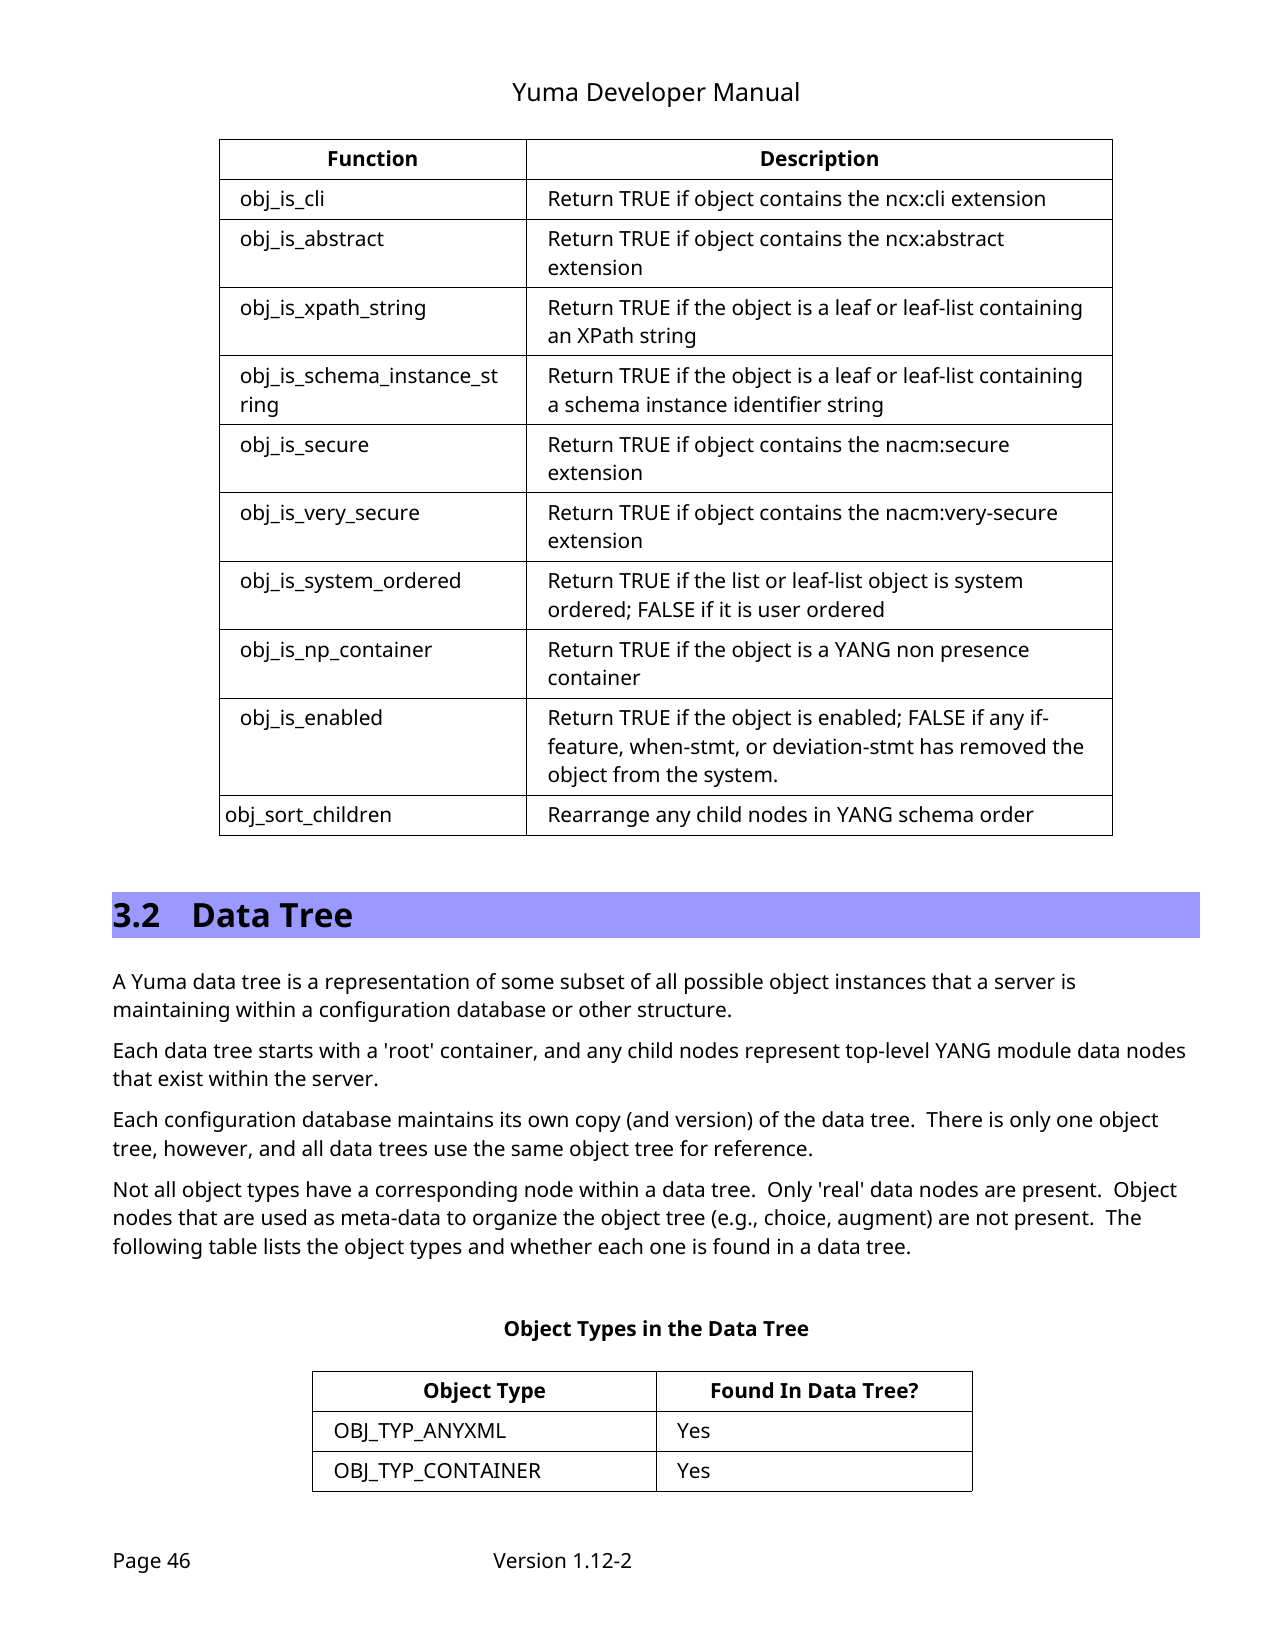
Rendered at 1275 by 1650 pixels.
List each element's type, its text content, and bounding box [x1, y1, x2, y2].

table_cell Rearrange any child nodes in YANG schema order [527, 796, 1112, 834]
table_cell OBJ_TYP_ANYXML [313, 1412, 656, 1451]
text Each data tree starts with a 'root' container, and any child nodes represent top-level YANG module data nodes that exist within the server. [112, 1036, 1200, 1093]
table_cell Return TRUE if object contains the ncx:cli extension [527, 180, 1112, 218]
table_cell Return TRUE if the object is a leaf or leaf-list containing an XPath string [527, 288, 1112, 355]
table_cell Yes [657, 1412, 972, 1451]
text Each configuration database maintains its own copy (and version) of the data tree. There is only one object tree, however, and all data trees use the same object tree for reference. [112, 1106, 1200, 1162]
table_cell Return TRUE if the object is enabled; FALSE if any if-feature, when-stmt, or deviation-stmt has removed the object from the system. [527, 699, 1112, 794]
table_cell obj_is_xpath_string [220, 288, 526, 355]
table_cell Yes [657, 1452, 972, 1491]
text Not all object types have a corresponding node within a data tree. Only 'real' data nodes are present. Object nodes that are used as meta-data to organize the object tree (e.g., choice, augment) are not present. The following table lists the object types and whether each one is found in a data tree. [112, 1175, 1200, 1260]
table_cell Return TRUE if the object is a YANG non presence container [527, 630, 1112, 698]
table_header Object Type [313, 1372, 656, 1411]
table_cell obj_is_cli [220, 180, 526, 218]
table_cell Return TRUE if object contains the nacm:very-secure extension [527, 493, 1112, 561]
table_cell Return TRUE if object contains the ncx:abstract extension [527, 220, 1112, 287]
table_cell obj_is_abstract [220, 220, 526, 287]
table_cell obj_is_secure [220, 425, 526, 492]
subtitle Data Tree [112, 892, 1200, 938]
table_cell OBJ_TYP_CONTAINER [313, 1452, 656, 1491]
text A Yuma data tree is a representation of some subset of all possible object instances that a server is maintaining within a configuration database or other structure. [112, 967, 1200, 1024]
table_cell obj_is_schema_instance_string [220, 356, 526, 424]
table_cell Return TRUE if object contains the nacm:secure extension [527, 425, 1112, 492]
table_cell obj_sort_children [220, 796, 526, 834]
table_header Found In Data Tree? [657, 1372, 972, 1411]
table_cell obj_is_very_secure [220, 493, 526, 561]
table_cell obj_is_system_ordered [220, 562, 526, 629]
table_cell Return TRUE if the list or leaf-list object is system ordered; FALSE if it is user ordered [527, 562, 1112, 629]
table_cell obj_is_np_container [220, 630, 526, 698]
table_cell Return TRUE if the object is a leaf or leaf-list containing a schema instance identifier string [527, 356, 1112, 424]
table_header Description [527, 140, 1112, 178]
table_cell obj_is_enabled [220, 699, 526, 794]
table_header Function [220, 140, 526, 178]
subtitle Object Types in the Data Tree [127, 1314, 1185, 1342]
